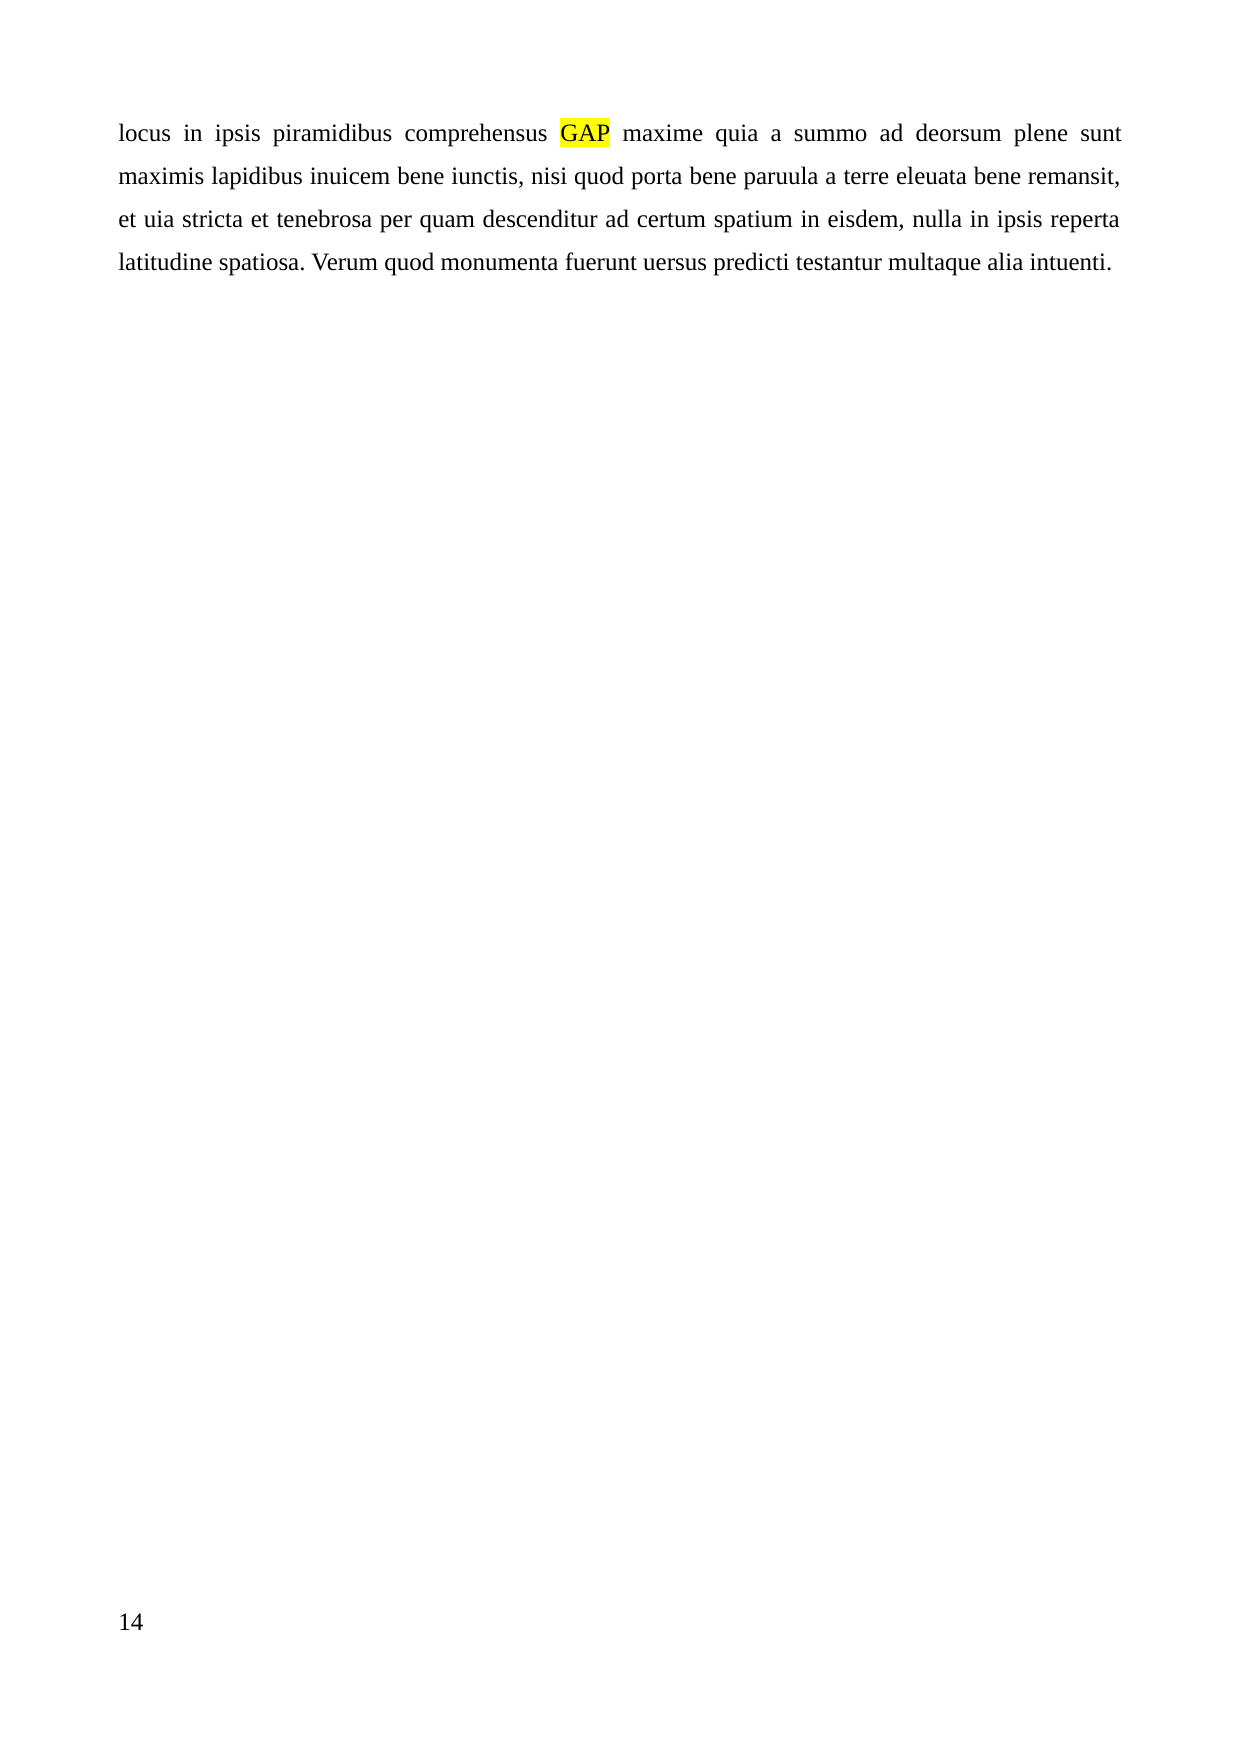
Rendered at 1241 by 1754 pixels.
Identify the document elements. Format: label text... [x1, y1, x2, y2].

text locus in ipsis piramidibus comprehensus GAP maxime quia a summo ad deorsum plene sunt maximis lapidibus inuicem bene iunctis, nisi quod porta bene paruula a terre eleuata bene remansit, et uia stricta et tenebrosa per quam descenditur ad certum spatium in eisdem, nulla in ipsis reperta latitudine spatiosa. Verum quod monumenta fuerunt uersus predicti testantur multaque alia intuenti. [118, 118, 1122, 276]
